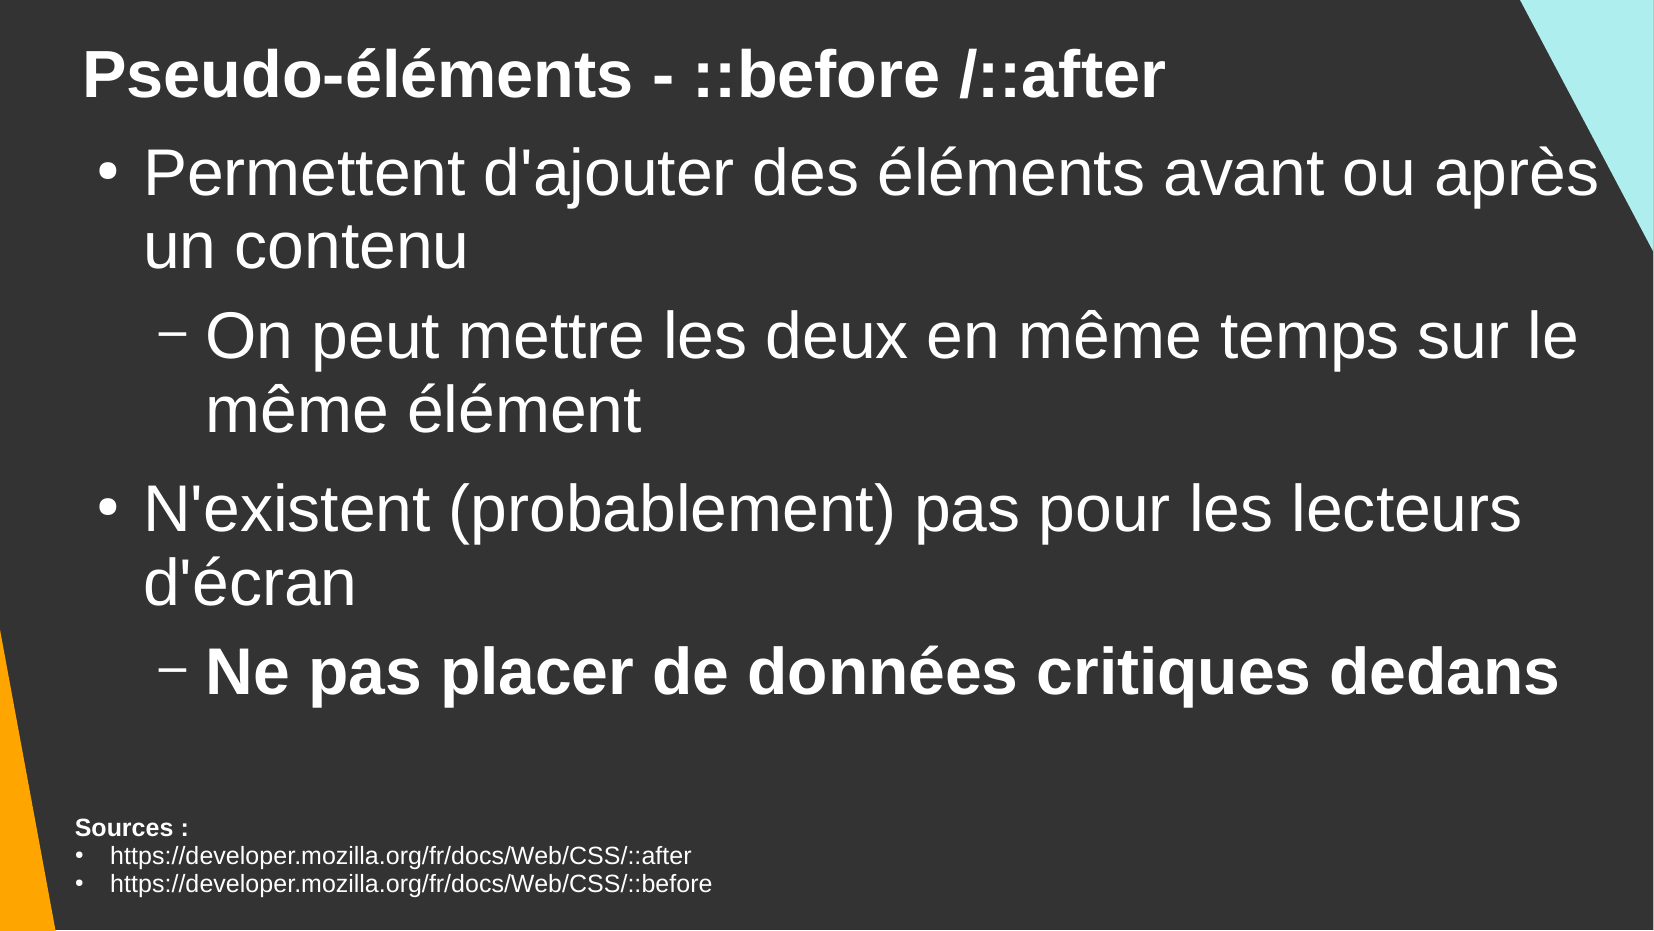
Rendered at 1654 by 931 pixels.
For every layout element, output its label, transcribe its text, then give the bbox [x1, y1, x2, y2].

text_box Sources : https://developer.mozilla.org/fr/docs/Web/CSS/::after https://developer.mozilla.org/fr/docs/Web/CSS/::before [60, 806, 1546, 931]
text_box [0, 629, 56, 931]
text_box [1520, 0, 1654, 254]
list Permettent d'ajouter des éléments avant ou après un contenu On peut mettre les deux en même temps sur le même élément N'existent (probablement) pas pour les lecteurs d'écran Ne pas placer de données critiques dedans [80, 135, 1605, 762]
title Pseudo-éléments - ::before /::after [82, 37, 1571, 114]
